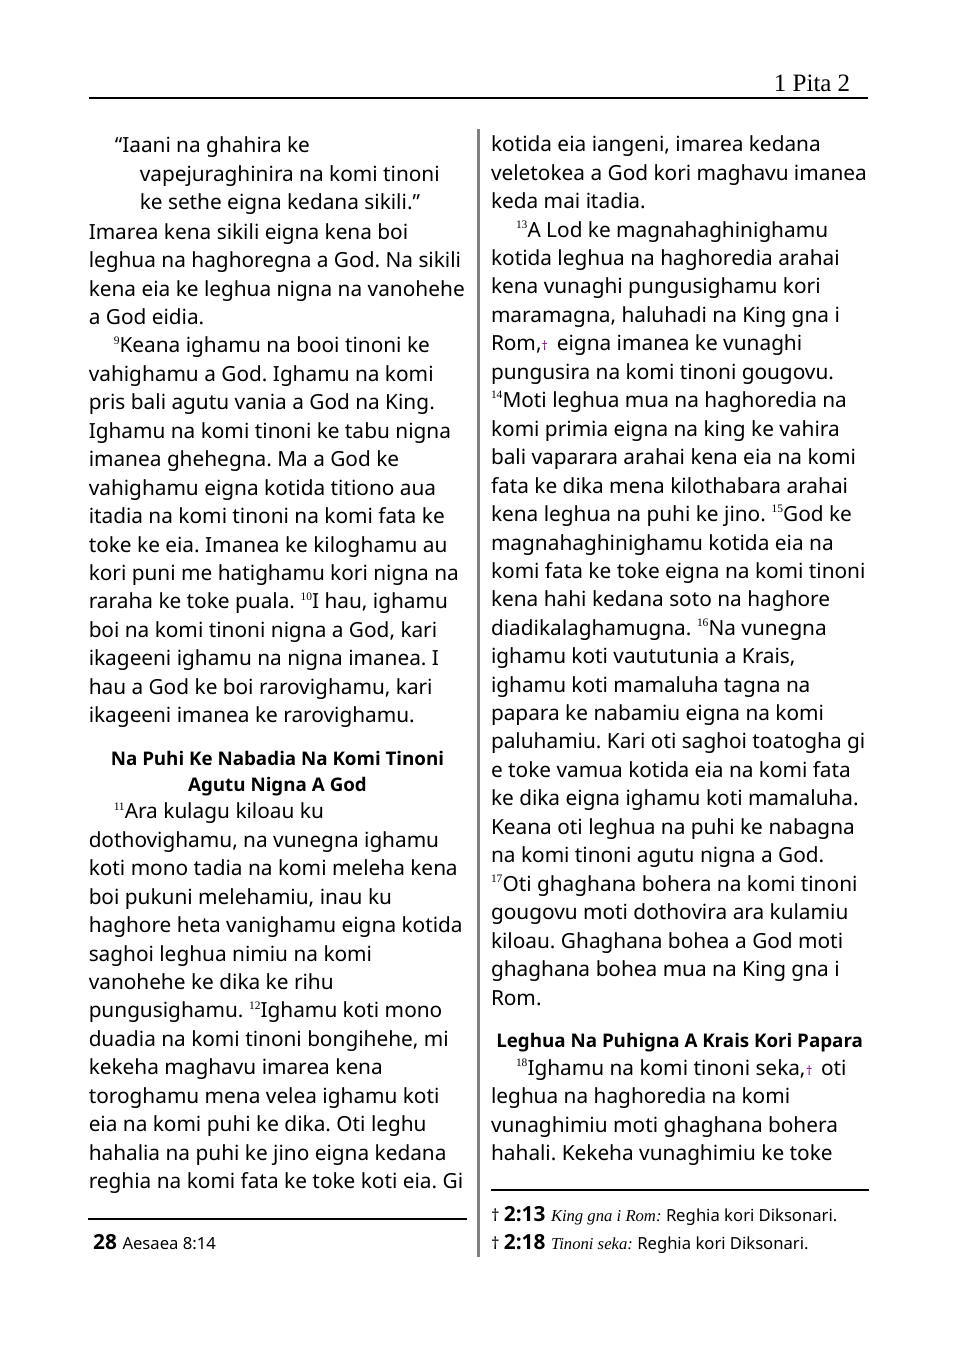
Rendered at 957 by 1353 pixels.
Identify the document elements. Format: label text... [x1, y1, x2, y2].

text 18Ighamu na komi tinoni seka, oti leghua na haghoredia na komi vunaghimiu moti ghaghana bohera hahali. Kekeha vunaghimiu ke toke [491, 1053, 868, 1167]
text 28 Aesaea 8:14 [88, 1227, 466, 1256]
text Leghua Na Puhigna A Krais Kori Papara [491, 1028, 868, 1053]
text kotida eia iangeni, imarea kedana veletokea a God kori maghavu imanea keda mai itadia. [491, 129, 868, 215]
text Na Puhi Ke Nabadia Na Komi Tinoni Agutu Nigna A God [88, 745, 466, 796]
text 2:18 Tinoni seka: Reghia kori Diksonari. [491, 1227, 868, 1256]
text 2:13 King gna i Rom: Reghia kori Diksonari. [491, 1199, 868, 1227]
text “Iaani na ghahira ke vapejuraghinira na komi tinoni ke sethe eigna kedana sikili.” [115, 131, 465, 216]
text Imarea kena sikili eigna kena boi leghua na haghoregna a God. Na sikili kena eia ke leghua nigna na vanohehe a God eidia. [88, 217, 466, 331]
text 13A Lod ke magnahaghinighamu kotida leghua na haghoredia arahai kena vunaghi pungusighamu kori maramagna, haluhadi na King gna i Rom, eigna imanea ke vunaghi pungusira na komi tinoni gougovu. 14Moti leghua mua na haghoredia na komi primia eigna na king ke vahira bali vaparara arahai kena eia na komi fata ke dika mena kilothabara arahai kena leghua na puhi ke jino. 15God ke magnahaghinighamu kotida eia na komi fata ke toke eigna na komi tinoni kena hahi kedana soto na haghore diadikalaghamugna. 16Na vunegna ighamu koti vaututunia a Krais, ighamu koti mamaluha tagna na papara ke nabamiu eigna na komi paluhamiu. Kari oti saghoi toatogha gi e toke vamua kotida eia na komi fata ke dika eigna ighamu koti mamaluha. Keana oti leghua na puhi ke nabagna na komi tinoni agutu nigna a God. 17Oti ghaghana bohera na komi tinoni gougovu moti dothovira ara kulamiu kiloau. Ghaghana bohea a God moti ghaghana bohea mua na King gna i Rom. [491, 215, 868, 1011]
text 11Ara kulagu kiloau ku dothovighamu, na vunegna ighamu koti mono tadia na komi meleha kena boi pukuni melehamiu, inau ku haghore heta vanighamu eigna kotida saghoi leghua nimiu na komi vanohehe ke dika ke rihu pungusighamu. 12Ighamu koti mono duadia na komi tinoni bongihehe, mi kekeha maghavu imarea kena toroghamu mena velea ighamu koti eia na komi puhi ke dika. Oti leghu hahalia na puhi ke jino eigna kedana reghia na komi fata ke toke koti eia. Gi [88, 796, 466, 1194]
text 9Keana ighamu na booi tinoni ke vahighamu a God. Ighamu na komi pris bali agutu vania a God na King. Ighamu na komi tinoni ke tabu nigna imanea ghehegna. Ma a God ke vahighamu eigna kotida titiono aua itadia na komi tinoni na komi fata ke toke ke eia. Imanea ke kiloghamu au kori puni me hatighamu kori nigna na raraha ke toke puala. 10I hau, ighamu boi na komi tinoni nigna a God, kari ikageeni ighamu na nigna imanea. I hau a God ke boi rarovighamu, kari ikageeni imanea ke rarovighamu. [88, 331, 466, 729]
